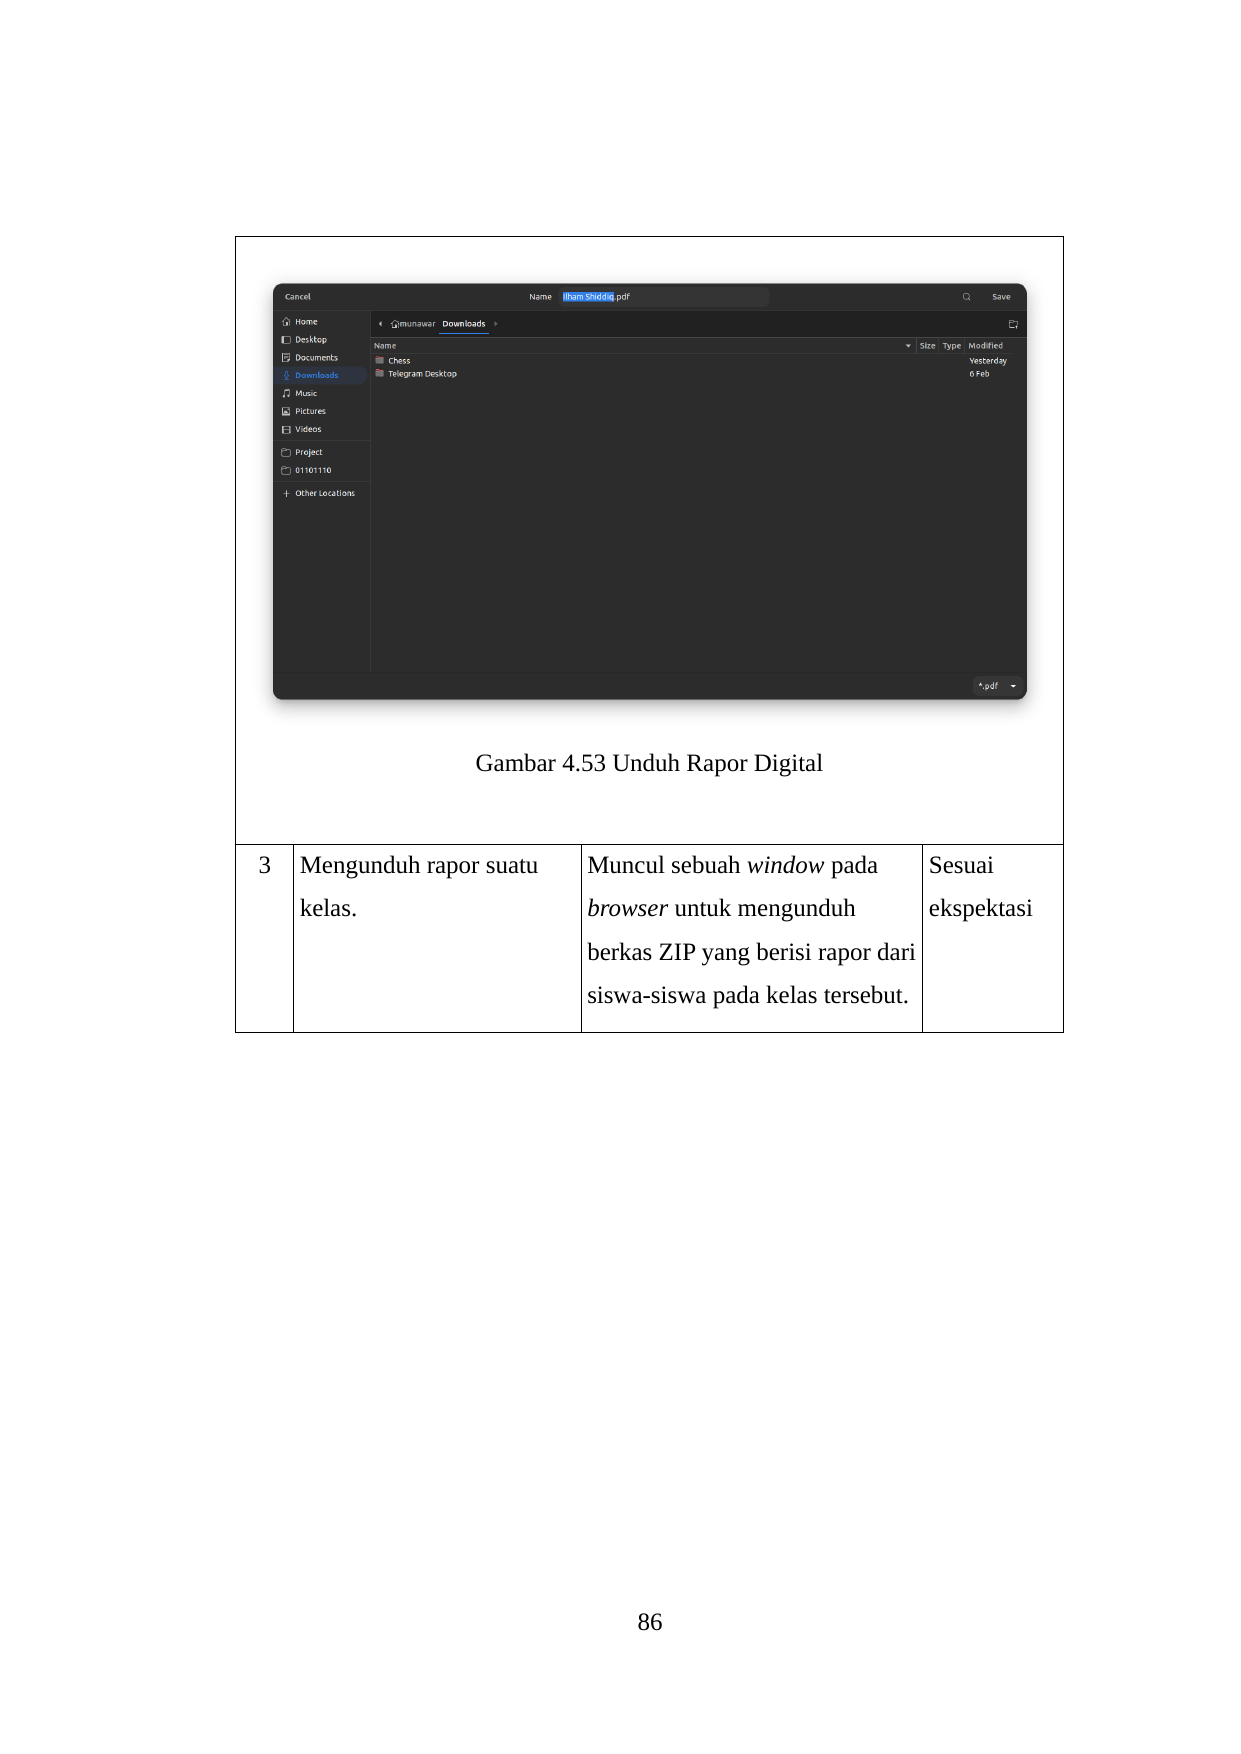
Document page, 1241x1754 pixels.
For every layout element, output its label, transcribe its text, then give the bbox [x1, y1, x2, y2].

table_cell Sesuai ekspektasi [923, 845, 1063, 1032]
table_cell [236, 237, 1063, 844]
table_cell 3 [236, 845, 293, 1032]
table_cell Mengunduh rapor suatu kelas. [294, 845, 581, 1032]
table_cell Muncul sebuah window pada browser untuk mengunduh berkas ZIP yang berisi rapor dari siswa-siswa pada kelas tersebut. [582, 845, 922, 1032]
picture [241, 255, 1058, 734]
